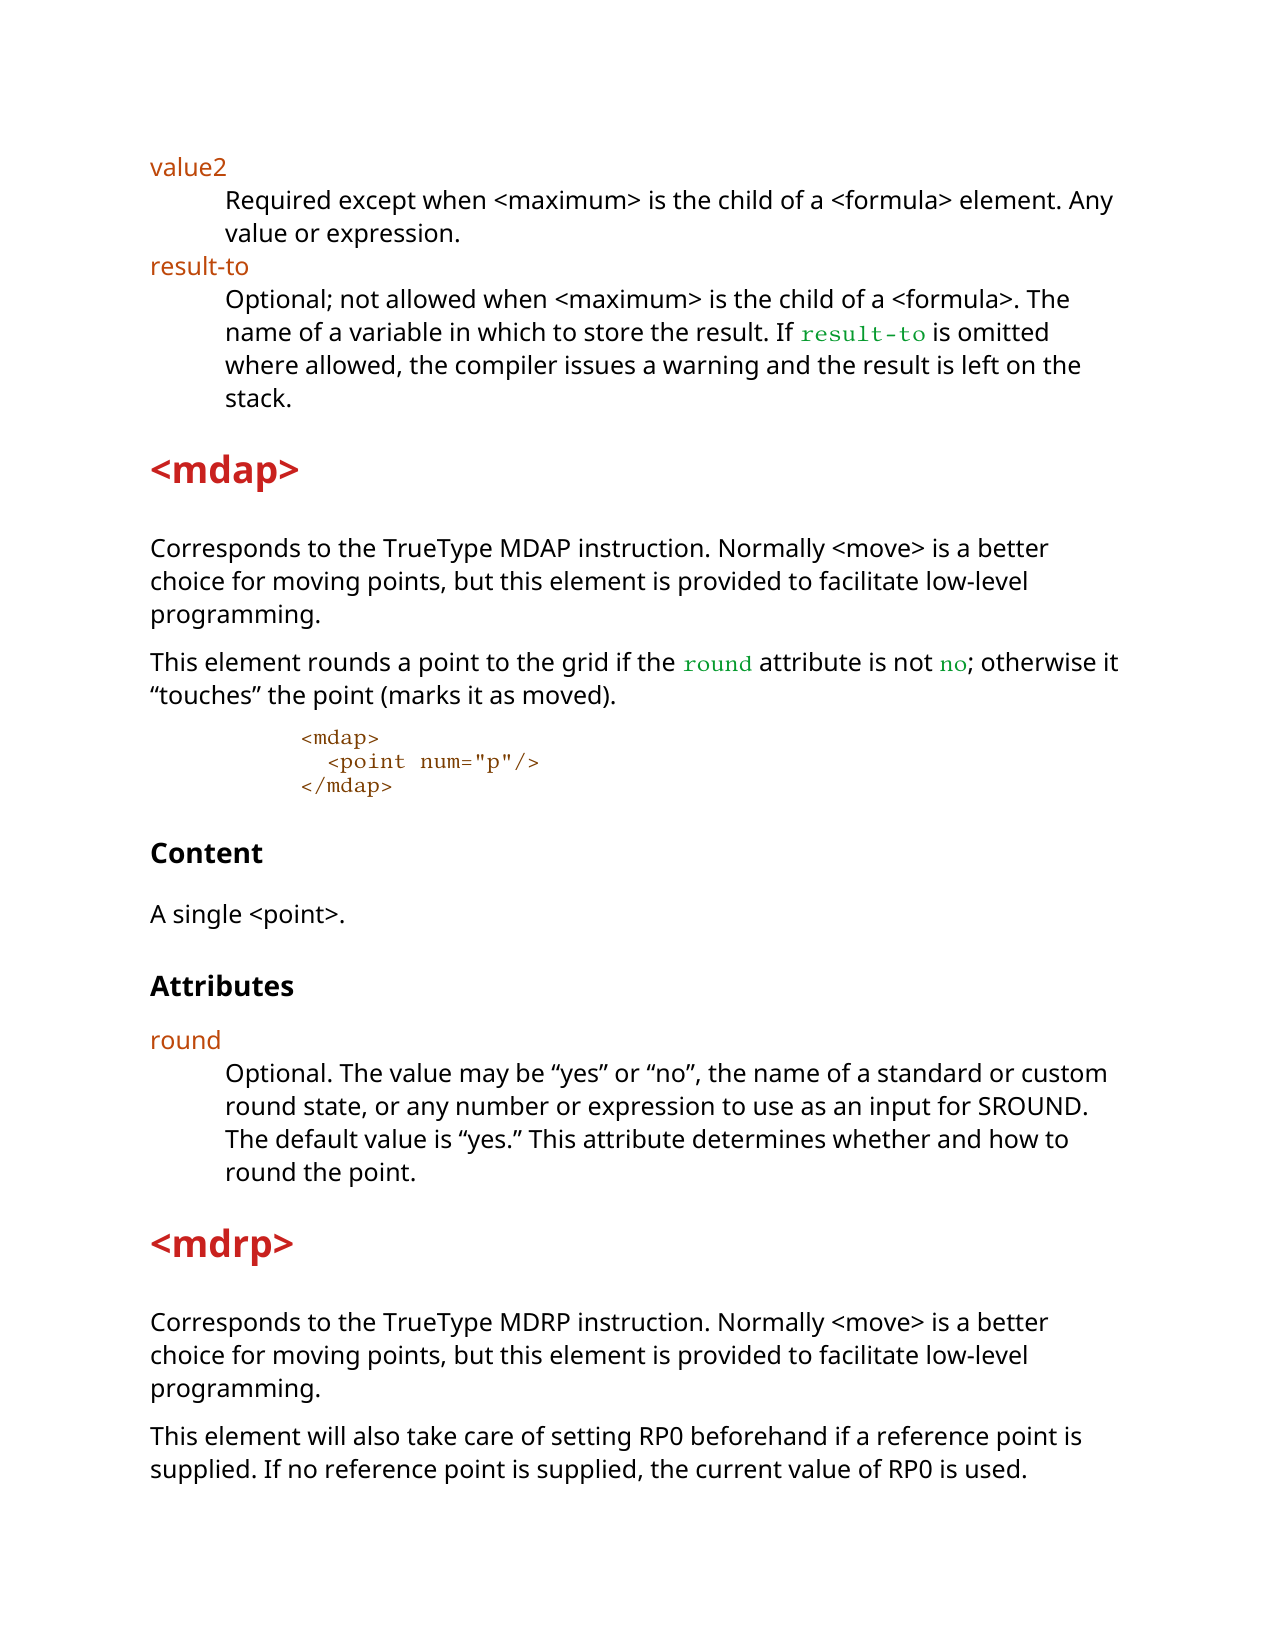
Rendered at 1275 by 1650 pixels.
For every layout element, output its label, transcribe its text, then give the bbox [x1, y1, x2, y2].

text value2 [150, 150, 1125, 183]
text <mdap> <point num="p"/> </mdap> [300, 726, 1125, 797]
subtitle Content [150, 833, 1125, 872]
text Corresponds to the TrueType MDAP instruction. Normally <move> is a better choice for moving points, but this element is provided to facilitate low-level programming. [150, 531, 1125, 630]
text This element will also take care of setting RP0 beforehand if a reference point is supplied. If no reference point is supplied, the current value of RP0 is used. [150, 1419, 1125, 1485]
text Optional. The value may be “yes” or “no”, the name of a standard or custom round state, or any number or expression to use as an input for SROUND. The default value is “yes.” This attribute determines whether and how to round the point. [225, 1056, 1125, 1188]
text A single <point>. [150, 897, 1125, 930]
text Corresponds to the TrueType MDRP instruction. Normally <move> is a better choice for moving points, but this element is provided to facilitate low-level programming. [150, 1305, 1125, 1404]
text round [150, 1023, 1125, 1056]
text Required except when <maximum> is the child of a <formula> element. Any value or expression. [225, 183, 1125, 249]
subtitle <mdrp> [150, 1217, 1125, 1268]
text result-to [150, 249, 1125, 282]
subtitle Attributes [150, 966, 1125, 1005]
text Optional; not allowed when <maximum> is the child of a <formula>. The name of a variable in which to store the result. If result-to is omitted where allowed, the compiler issues a warning and the result is left on the stack. [225, 282, 1125, 414]
subtitle <mdap> [150, 443, 1125, 494]
text This element rounds a point to the grid if the round attribute is not no; otherwise it “touches” the point (marks it as moved). [150, 645, 1125, 711]
